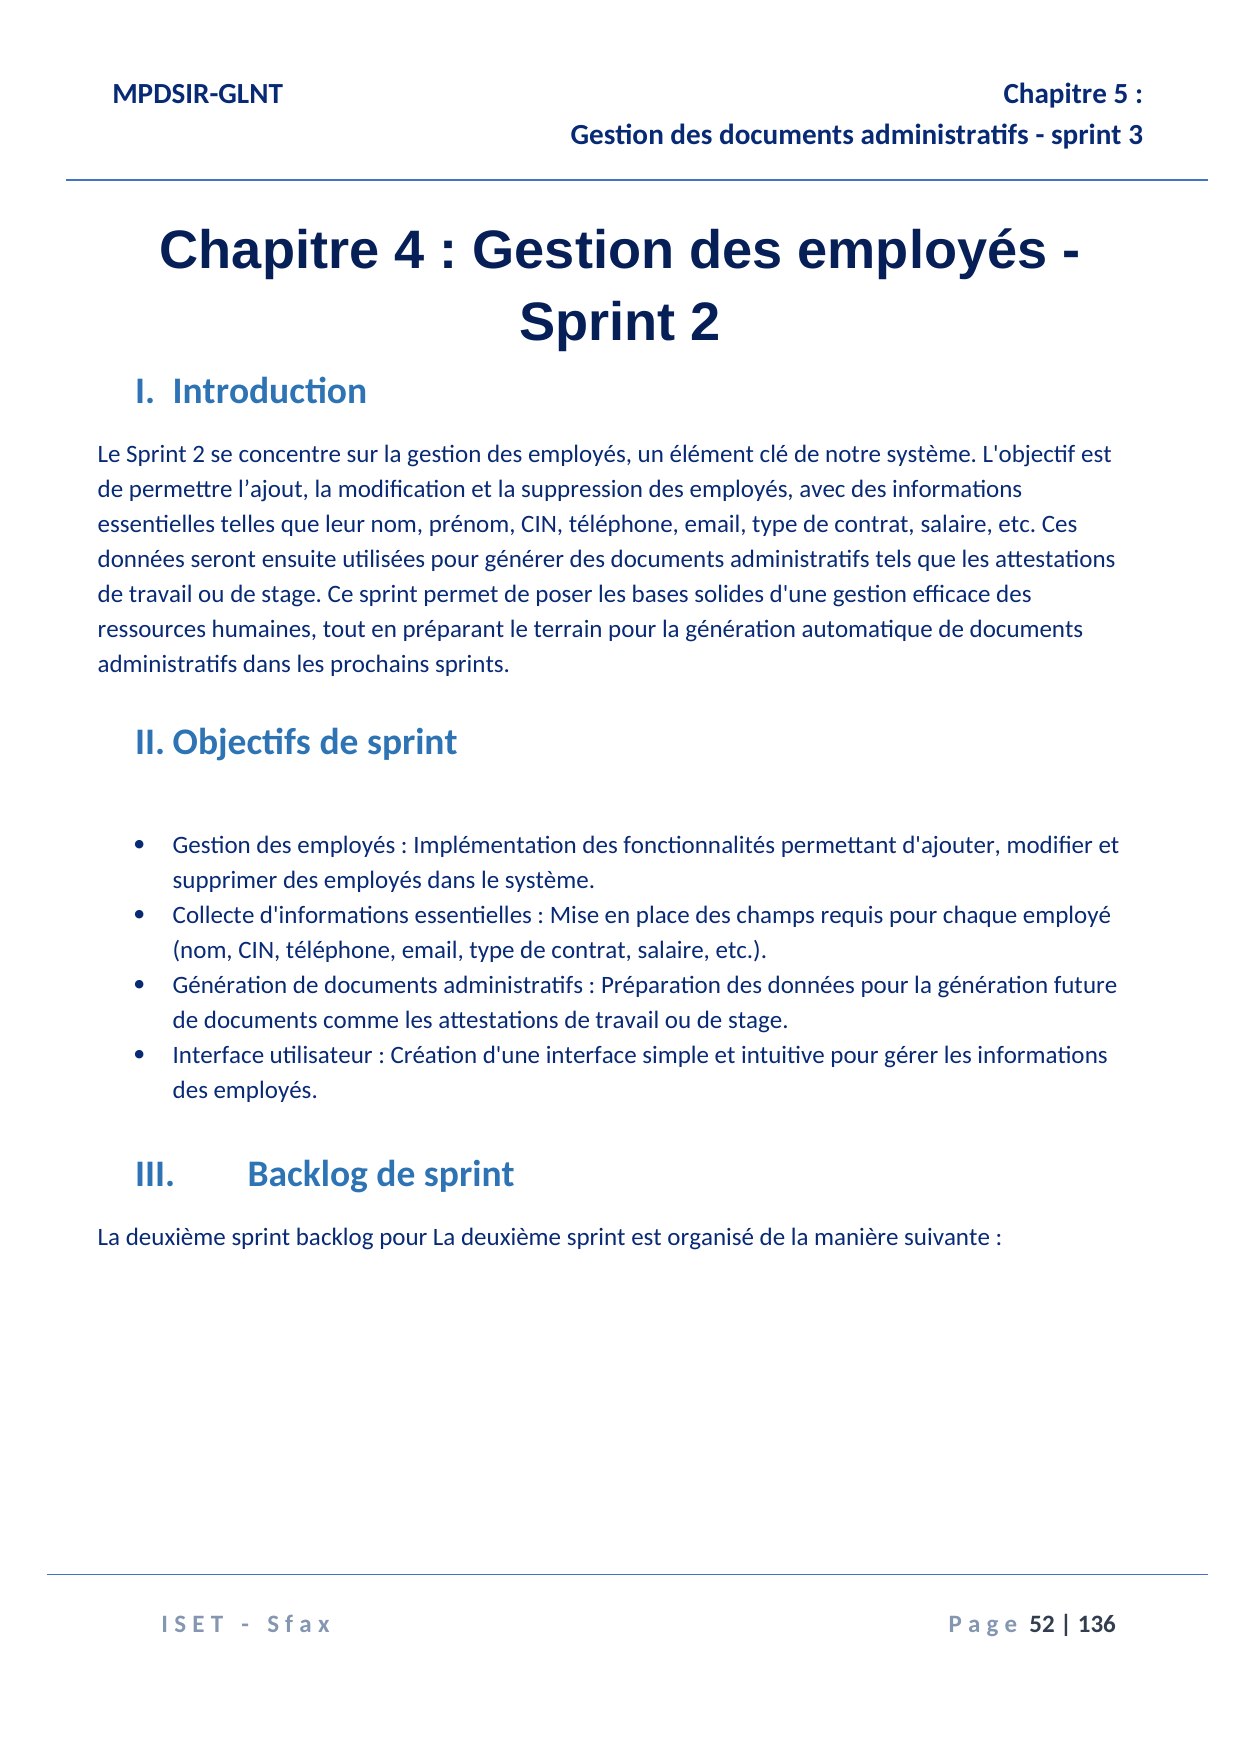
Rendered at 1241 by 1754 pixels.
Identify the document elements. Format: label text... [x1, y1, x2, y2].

list Génération de documents administratifs : Préparation des données pour la génération future de documents comme les attestations de travail ou de stage. [135, 969, 1143, 1035]
list Collecte d'informations essentielles : Mise en place des champs requis pour chaque employé (nom, CIN, téléphone, email, type de contrat, salaire, etc.). [135, 899, 1143, 965]
text Le Sprint 2 se concentre sur la gestion des employés, un élément clé de notre système. L'objectif est de permettre l’ajout, la modification et la suppression des employés, avec des informations essentielles telles que leur nom, prénom, CIN, téléphone, email, type de contrat, salaire, etc. Ces données seront ensuite utilisées pour générer des documents administratifs tels que les attestations de travail ou de stage. Ce sprint permet de poser les bases solides d'une gestion efficace des ressources humaines, tout en préparant le terrain pour la génération automatique de documents administratifs dans les prochains sprints. [97, 438, 1143, 678]
subtitle Objectifs de sprint [135, 718, 1143, 763]
subtitle Backlog de sprint [135, 1150, 1143, 1196]
subtitle Introduction [135, 367, 1143, 413]
list Interface utilisateur : Création d'une interface simple et intuitive pour gérer les informations des employés. [135, 1039, 1143, 1105]
text La deuxième sprint backlog pour La deuxième sprint est organisé de la manière suivante : [97, 1221, 1143, 1252]
list Gestion des employés : Implémentation des fonctionnalités permettant d'ajouter, modifier et supprimer des employés dans le système. [135, 829, 1143, 895]
subtitle Chapitre 4 : Gestion des employés - Sprint 2 [97, 217, 1143, 351]
